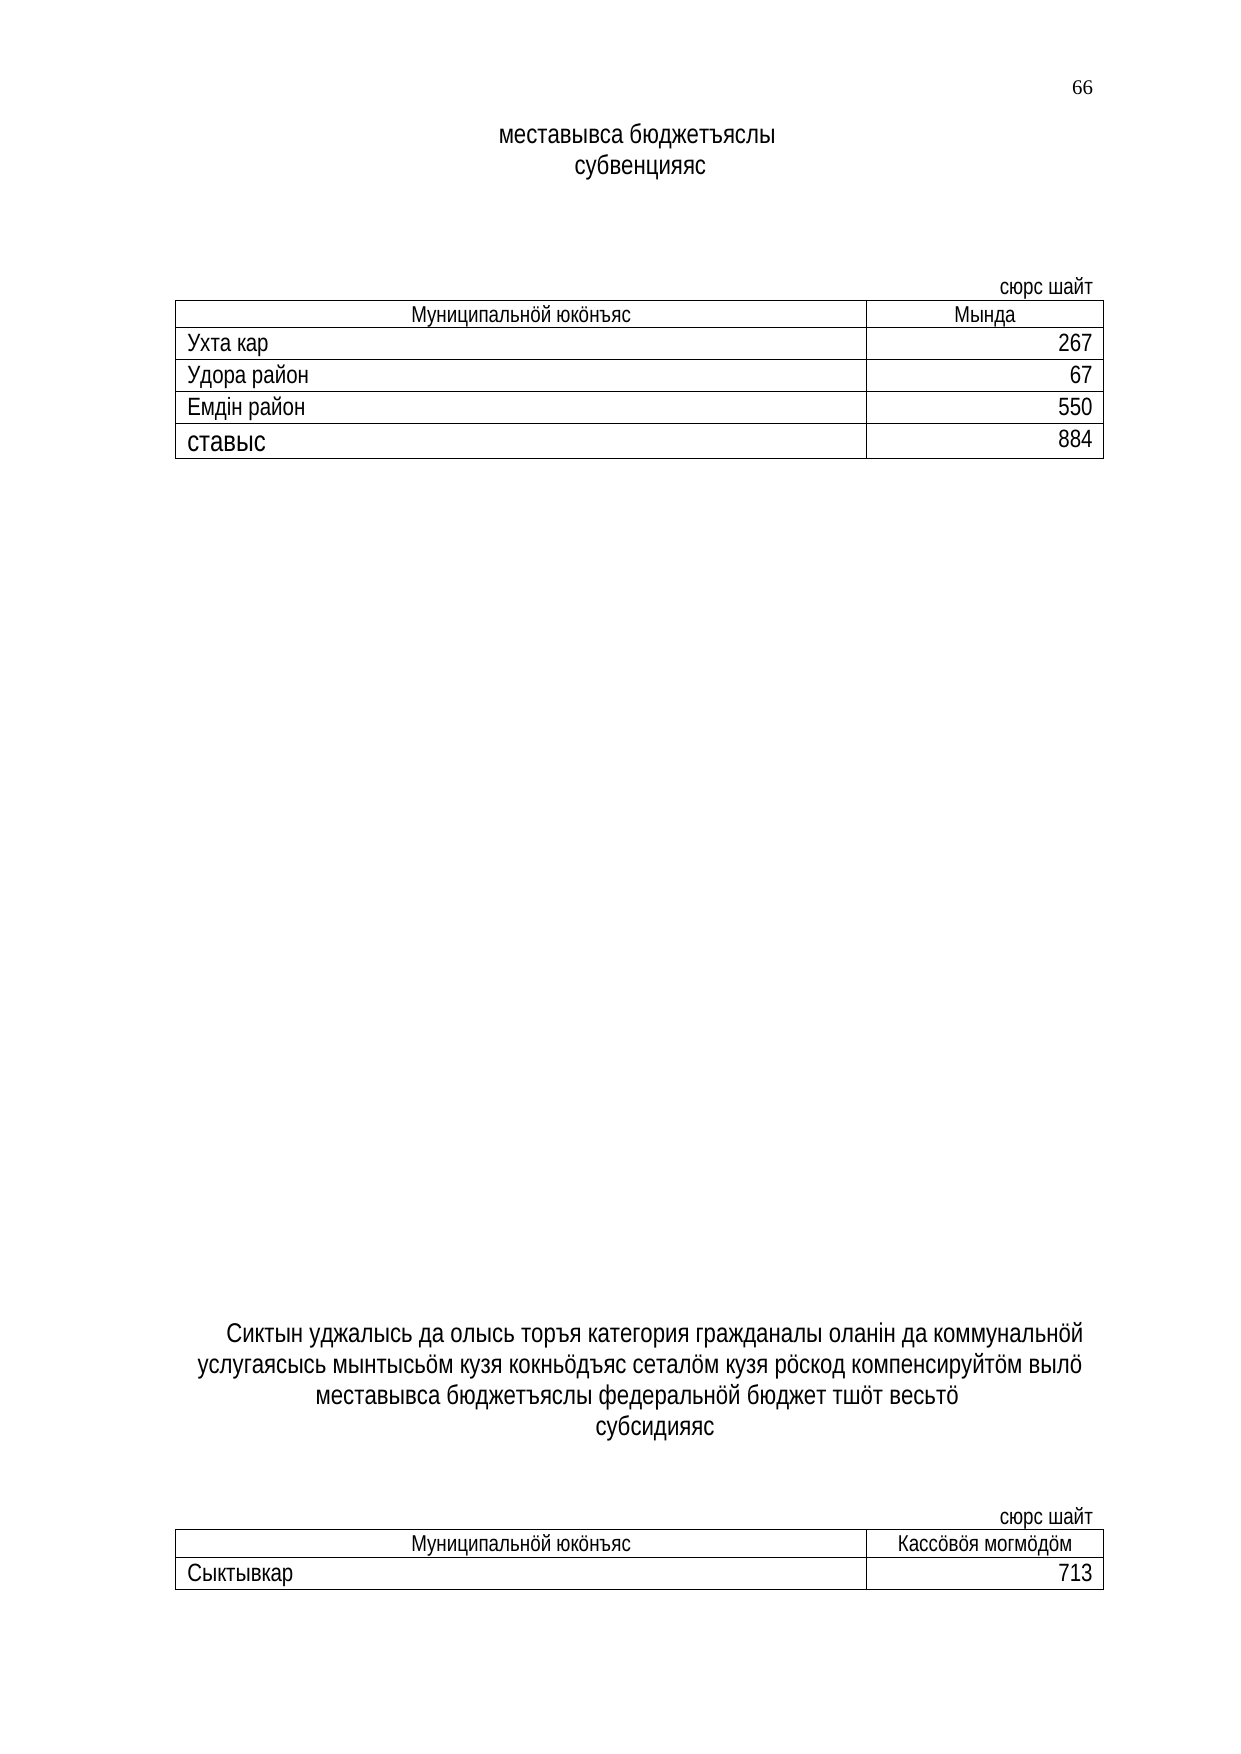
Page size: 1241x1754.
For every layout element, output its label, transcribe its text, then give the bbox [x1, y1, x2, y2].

text меставывса бюджетъяслы [187, 118, 1093, 149]
table_cell Удора район [176, 360, 866, 391]
table_cell 713 [867, 1558, 1103, 1589]
table_header Кассöвöя могмöдöм [867, 1530, 1103, 1557]
table_cell Сыктывкар [176, 1558, 866, 1589]
table_cell [1104, 423, 1148, 458]
table_cell 550 [867, 392, 1103, 423]
text субсидияяс [187, 1410, 1093, 1441]
table_header Мында [867, 301, 1103, 327]
table_header [1104, 300, 1148, 327]
table_cell 884 [867, 424, 1103, 458]
text Сиктын уджалысь да олысь торъя категория гражданалы оланiн да коммунальнöй услугаясысь мынтысьöм кузя кокньöдъяс сеталöм кузя рöскод компенсируйтöм вылö меставывса бюджетъяслы федеральнöй бюджет тшöт весьтö [187, 1317, 1093, 1410]
table_cell Емдiн район [176, 392, 866, 423]
table_cell 67 [867, 360, 1103, 391]
table_cell [1104, 391, 1148, 423]
table_cell [1104, 1557, 1148, 1589]
table_header Муниципальнöй юкöнъяс [176, 1530, 866, 1557]
table_cell [1104, 359, 1148, 391]
table_header [1104, 1529, 1148, 1557]
text сюрс шайт [187, 1503, 1093, 1529]
table_cell [1104, 327, 1148, 359]
table_cell 267 [867, 328, 1103, 359]
table_cell Ухта кар [176, 328, 866, 359]
text сюрс шайт [187, 273, 1093, 300]
table_cell ставыс [176, 424, 866, 458]
text субвенцияяс [187, 149, 1093, 180]
table_header Муниципальнöй юкöнъяс [176, 301, 866, 327]
